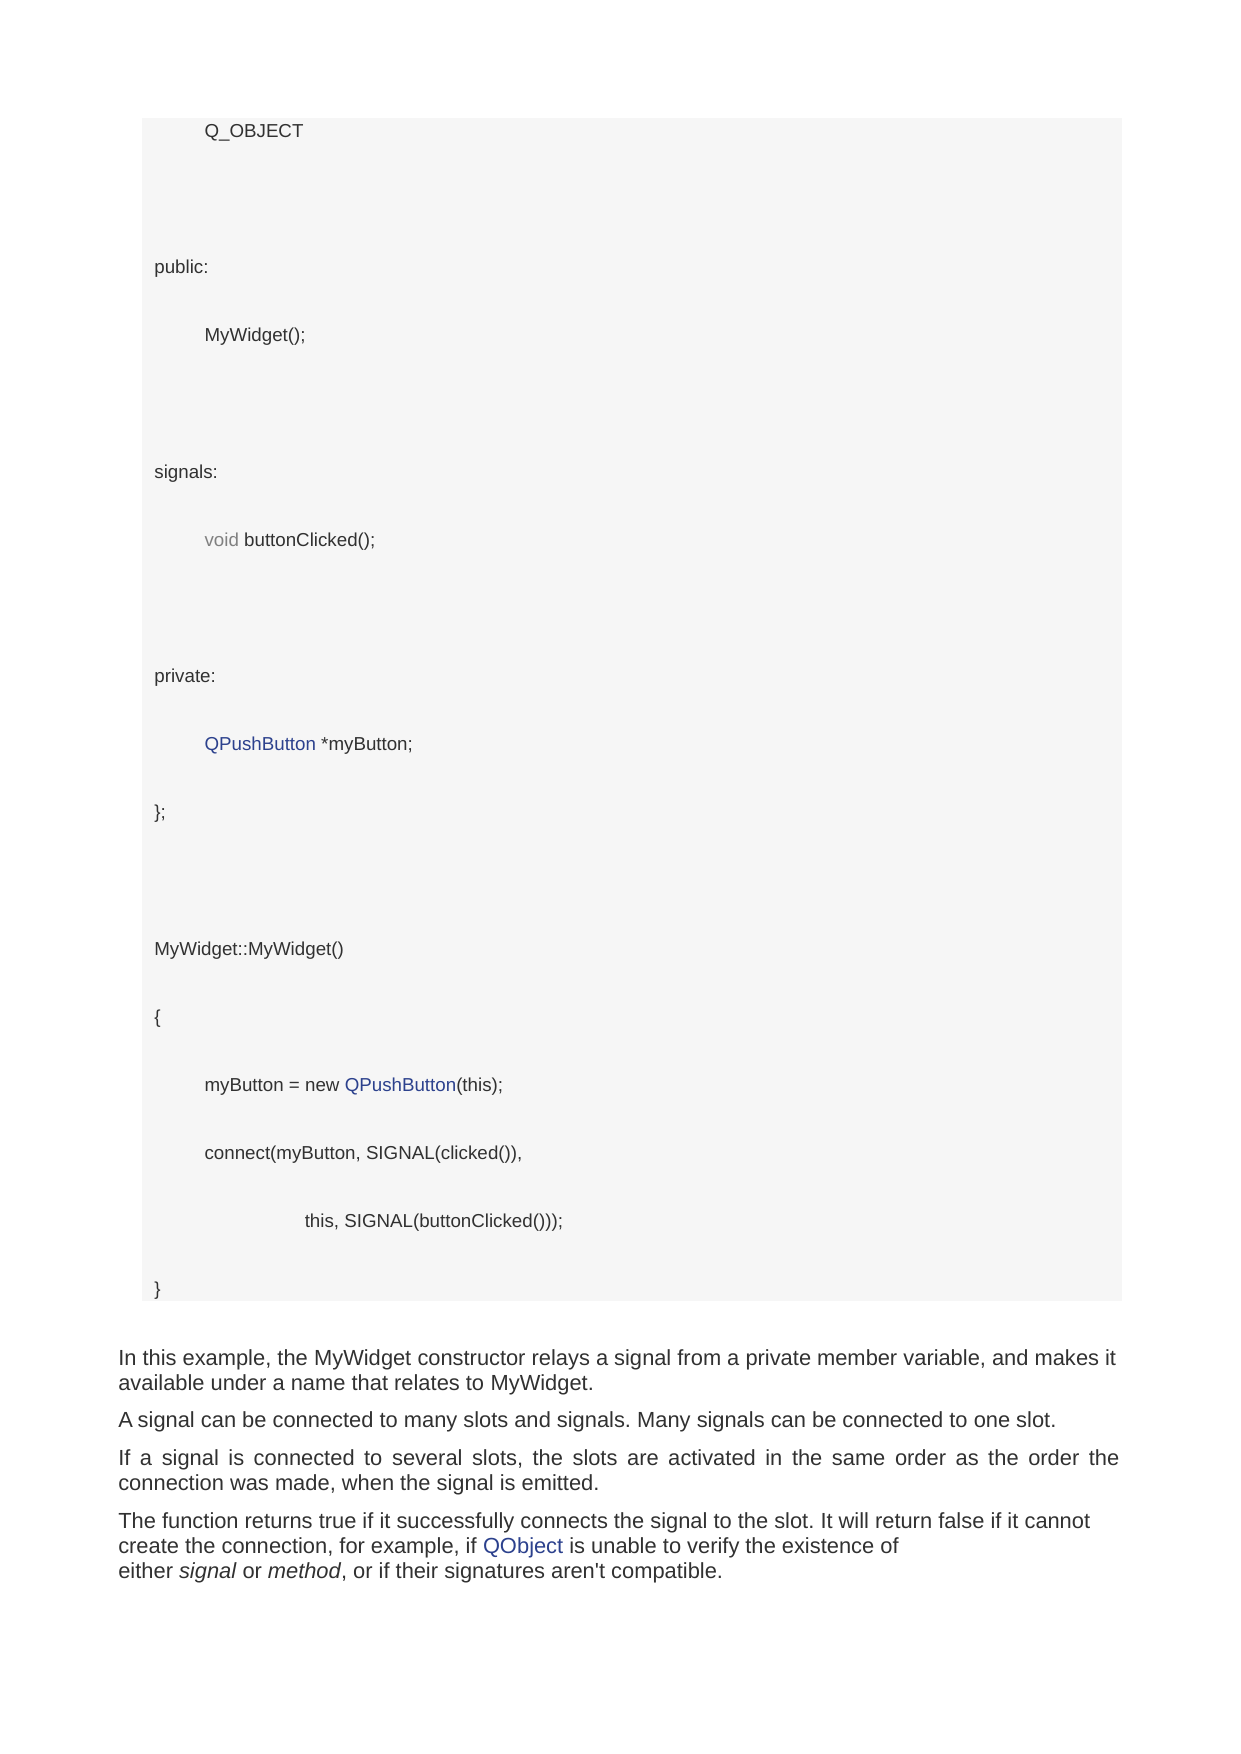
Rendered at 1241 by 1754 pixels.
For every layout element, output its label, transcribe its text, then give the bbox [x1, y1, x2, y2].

text signals: [142, 459, 1122, 483]
text } [142, 1276, 1122, 1301]
text public: [142, 254, 1122, 279]
text The function returns true if it successfully connects the signal to the slot. It will return false if it cannot create the connection, for example, if QObject is unable to verify the existence of either signal or method, or if their signatures aren't compatible. [118, 1508, 1122, 1583]
text myButton = new QPushButton(this); [142, 1072, 1122, 1096]
text this, SIGNAL(buttonClicked())); [142, 1208, 1122, 1232]
text MyWidget(); [142, 322, 1122, 347]
text QPushButton *myButton; [142, 731, 1122, 756]
text { [142, 1004, 1122, 1028]
text If a signal is connected to several slots, the slots are activated in the same order as the order the connection was made, when the signal is emitted. [118, 1445, 1122, 1495]
text void buttonClicked(); [142, 527, 1122, 551]
text Q_OBJECT [142, 118, 1122, 142]
text private: [142, 663, 1122, 687]
text }; [142, 799, 1122, 824]
text MyWidget::MyWidget() [142, 936, 1122, 960]
text connect(myButton, SIGNAL(clicked()), [142, 1140, 1122, 1164]
text In this example, the MyWidget constructor relays a signal from a private member variable, and makes it available under a name that relates to MyWidget. [118, 1344, 1122, 1395]
text A signal can be connected to many slots and signals. Many signals can be connected to one slot. [118, 1407, 1122, 1432]
